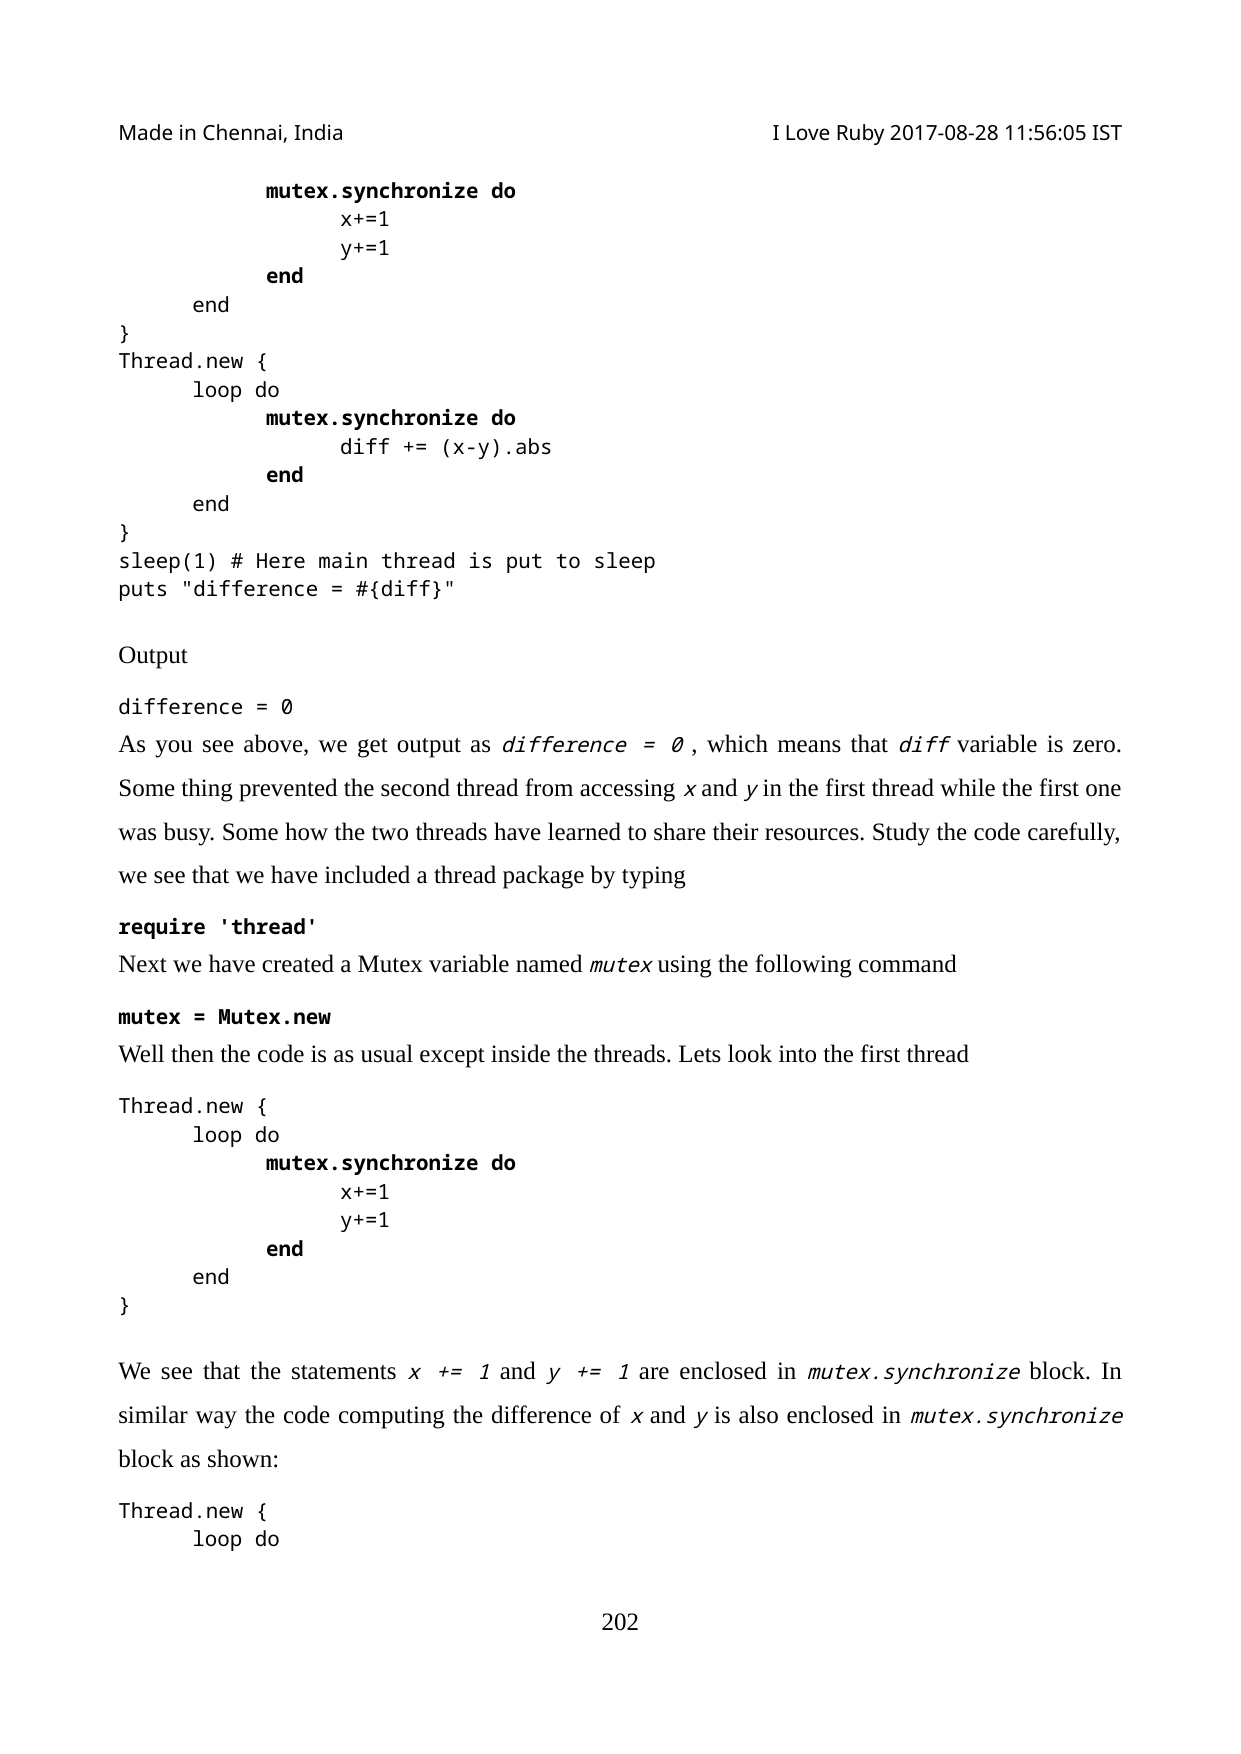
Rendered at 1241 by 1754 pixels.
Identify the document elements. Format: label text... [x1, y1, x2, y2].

text mutex.synchronize do [118, 176, 1122, 204]
text end [118, 1234, 1122, 1262]
text sleep(1) # Here main thread is put to sleep [118, 546, 1122, 574]
text Thread.new { [118, 347, 1122, 375]
text end [118, 261, 1122, 290]
text loop do [118, 1120, 1122, 1148]
text x+=1 [118, 1177, 1122, 1205]
text Thread.new { [118, 1496, 1122, 1524]
text diff += (x-y).abs [118, 432, 1122, 460]
text x+=1 [118, 204, 1122, 233]
text end [118, 290, 1122, 318]
text loop do [118, 375, 1122, 403]
text y+=1 [118, 1205, 1122, 1234]
text end [118, 489, 1122, 517]
text As you see above, we get output as difference = 0 , which means that diff variable is zero. Some thing prevented the second thread from accessing x and y in the first thread while the first one was busy. Some how the two threads have learned to share their resources. Study the code carefully, we see that we have included a thread package by typing [118, 729, 1122, 889]
text mutex.synchronize do [118, 403, 1122, 432]
text mutex = Mutex.new [118, 1002, 1122, 1031]
text Output [118, 640, 1122, 669]
text loop do [118, 1524, 1122, 1553]
text } [118, 517, 1122, 546]
text difference = 0 [118, 692, 1122, 720]
text Well then the code is as usual except inside the threads. Lets look into the first thread [118, 1039, 1122, 1068]
text Thread.new { [118, 1092, 1122, 1120]
text We see that the statements x += 1 and y += 1 are enclosed in mutex.synchronize block. In similar way the code computing the difference of x and y is also enclosed in mutex.synchronize block as shown: [118, 1356, 1122, 1473]
text } [118, 1291, 1122, 1319]
text require 'thread' [118, 912, 1122, 940]
text puts "difference = #{diff}" [118, 574, 1122, 603]
text y+=1 [118, 233, 1122, 261]
text end [118, 1262, 1122, 1291]
text end [118, 460, 1122, 489]
text Next we have created a Mutex variable named mutex using the following command [118, 949, 1122, 979]
text mutex.synchronize do [118, 1148, 1122, 1177]
text } [118, 318, 1122, 347]
